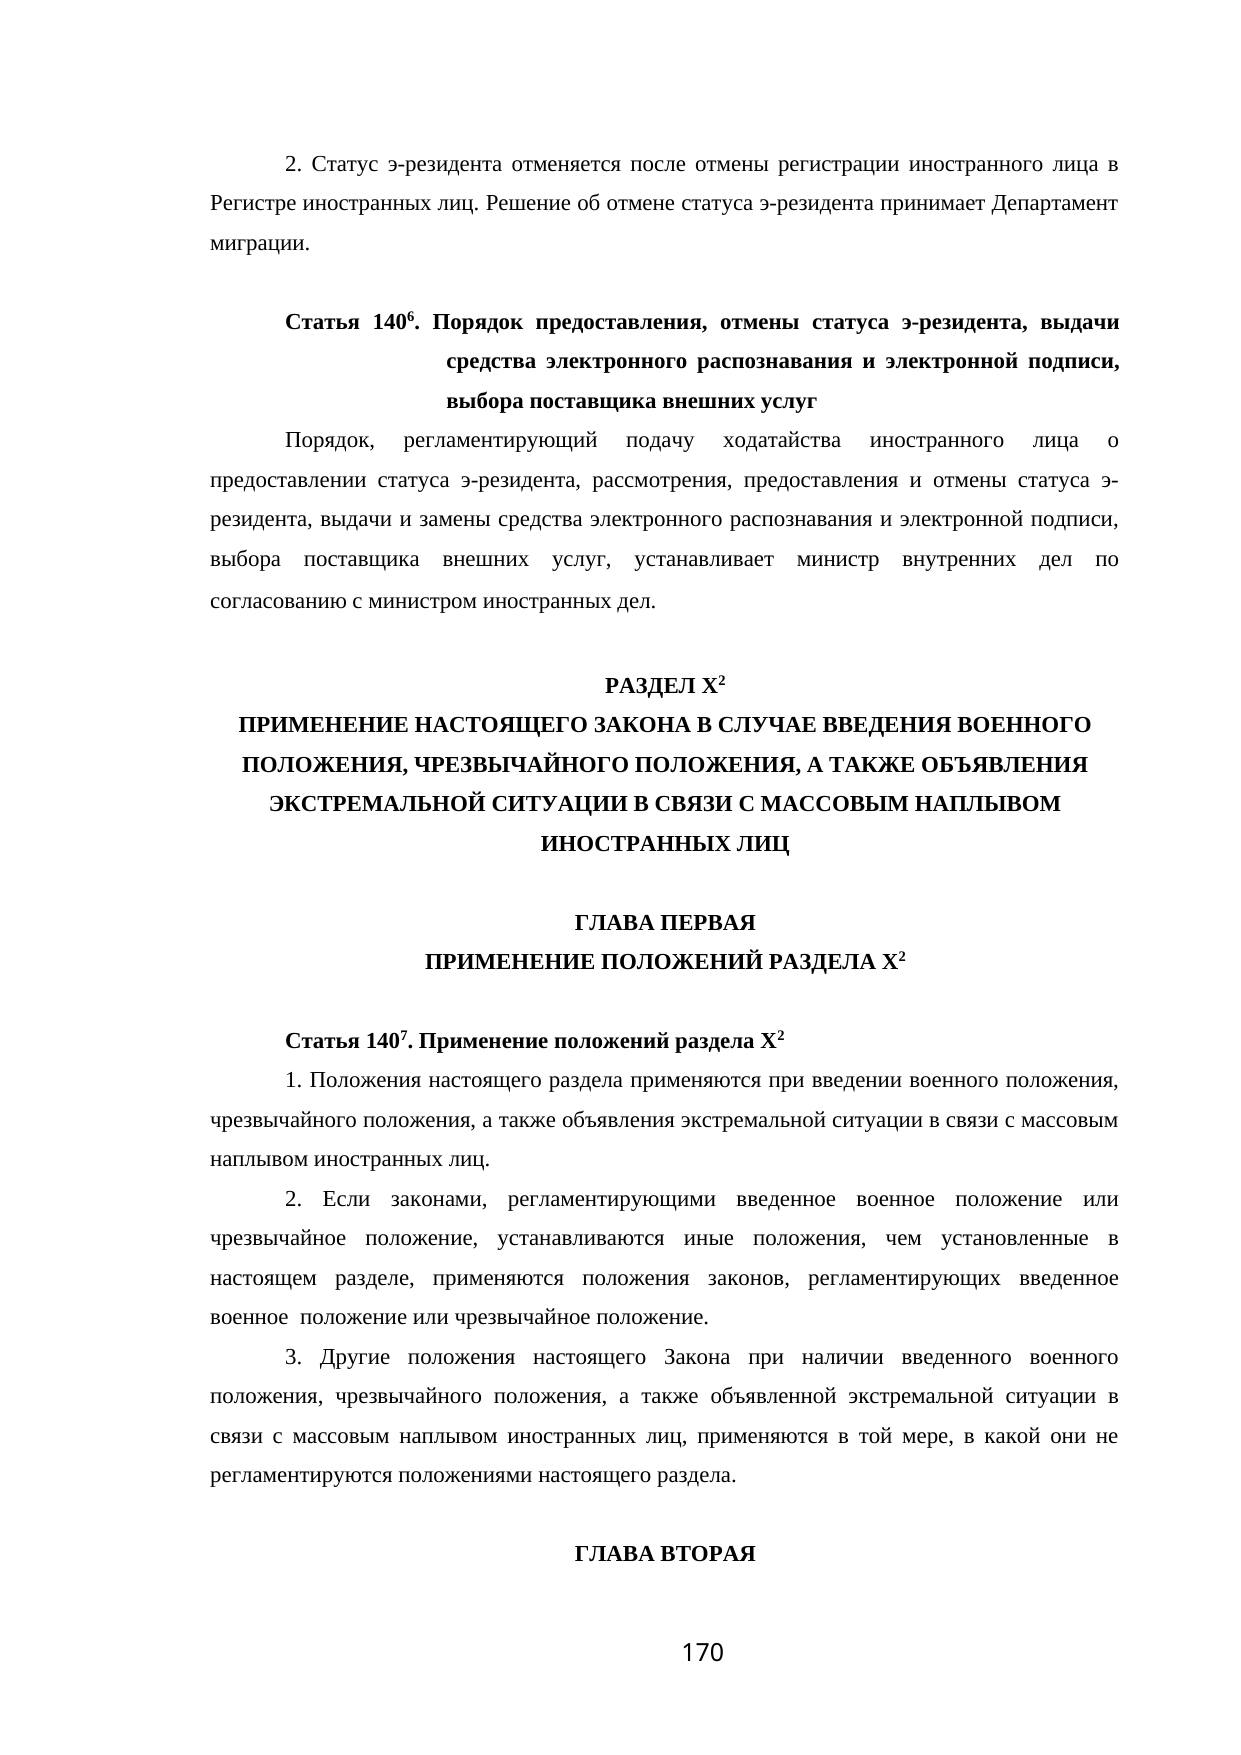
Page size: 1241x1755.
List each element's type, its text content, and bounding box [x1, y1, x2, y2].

text Порядок, регламентирующий подачу ходатайства иностранного лица о предоставлении статуса э-резидента, рассмотрения, предоставления и отмены статуса э-резидента, выдачи и замены средства электронного распознавания и электронной подписи, выбора поставщика внешних услуг, устанавливает министр внутренних дел по согласованию с министром иностранных дел. [210, 426, 1120, 614]
text ПРИМЕНЕНИЕ НАСТОЯЩЕГО ЗАКОНА В СЛУЧАЕ ВВЕДЕНИЯ ВОЕННОГО ПОЛОЖЕНИЯ, ЧРЕЗВЫЧАЙНОГО ПОЛОЖЕНИЯ, А ТАКЖЕ ОБЪЯВЛЕНИЯ ЭКСТРЕМАЛЬНОЙ СИТУАЦИИ В СВЯЗИ С МАССОВЫМ НАПЛЫВОМ ИНОСТРАННЫХ ЛИЦ [210, 711, 1120, 856]
text РАЗДЕЛ X2 [210, 672, 1120, 698]
text 2. Если законами, регламентирующими введенное военное положение или чрезвычайное положение, устанавливаются иные положения, чем установленные в настоящем разделе, применяются положения законов, регламентирующих введенное военное положение или чрезвычайное положение. [210, 1185, 1120, 1330]
text ГЛАВА ПЕРВАЯ [210, 909, 1120, 935]
text Статья 1407. Применение положений раздела Х2 [210, 1027, 1120, 1053]
text 2. Статус э-резидента отменяется после отмены регистрации иностранного лица в Регистре иностранных лиц. Решение об отмене статуса э-резидента принимает Департамент миграции. [210, 150, 1120, 255]
text 1. Положения настоящего раздела применяются при введении военного положения, чрезвычайного положения, а также объявления экстремальной ситуации в связи с массовым наплывом иностранных лиц. [210, 1067, 1120, 1172]
text Статья 1406. Порядок предоставления, отмены статуса э-резидента, выдачи средства электронного распознавания и электронной подписи, выбора поставщика внешних услуг [285, 308, 1120, 413]
text ГЛАВА ВТОРАЯ [210, 1540, 1120, 1567]
text 3. Другие положения настоящего Закона при наличии введенного военного положения, чрезвычайного положения, а также объявленной экстремальной ситуации в связи с массовым наплывом иностранных лиц, применяются в той мере, в какой они не регламентируются положениями настоящего раздела. [210, 1343, 1120, 1488]
text ПРИМЕНЕНИЕ ПОЛОЖЕНИЙ РАЗДЕЛА Х2 [210, 948, 1120, 974]
